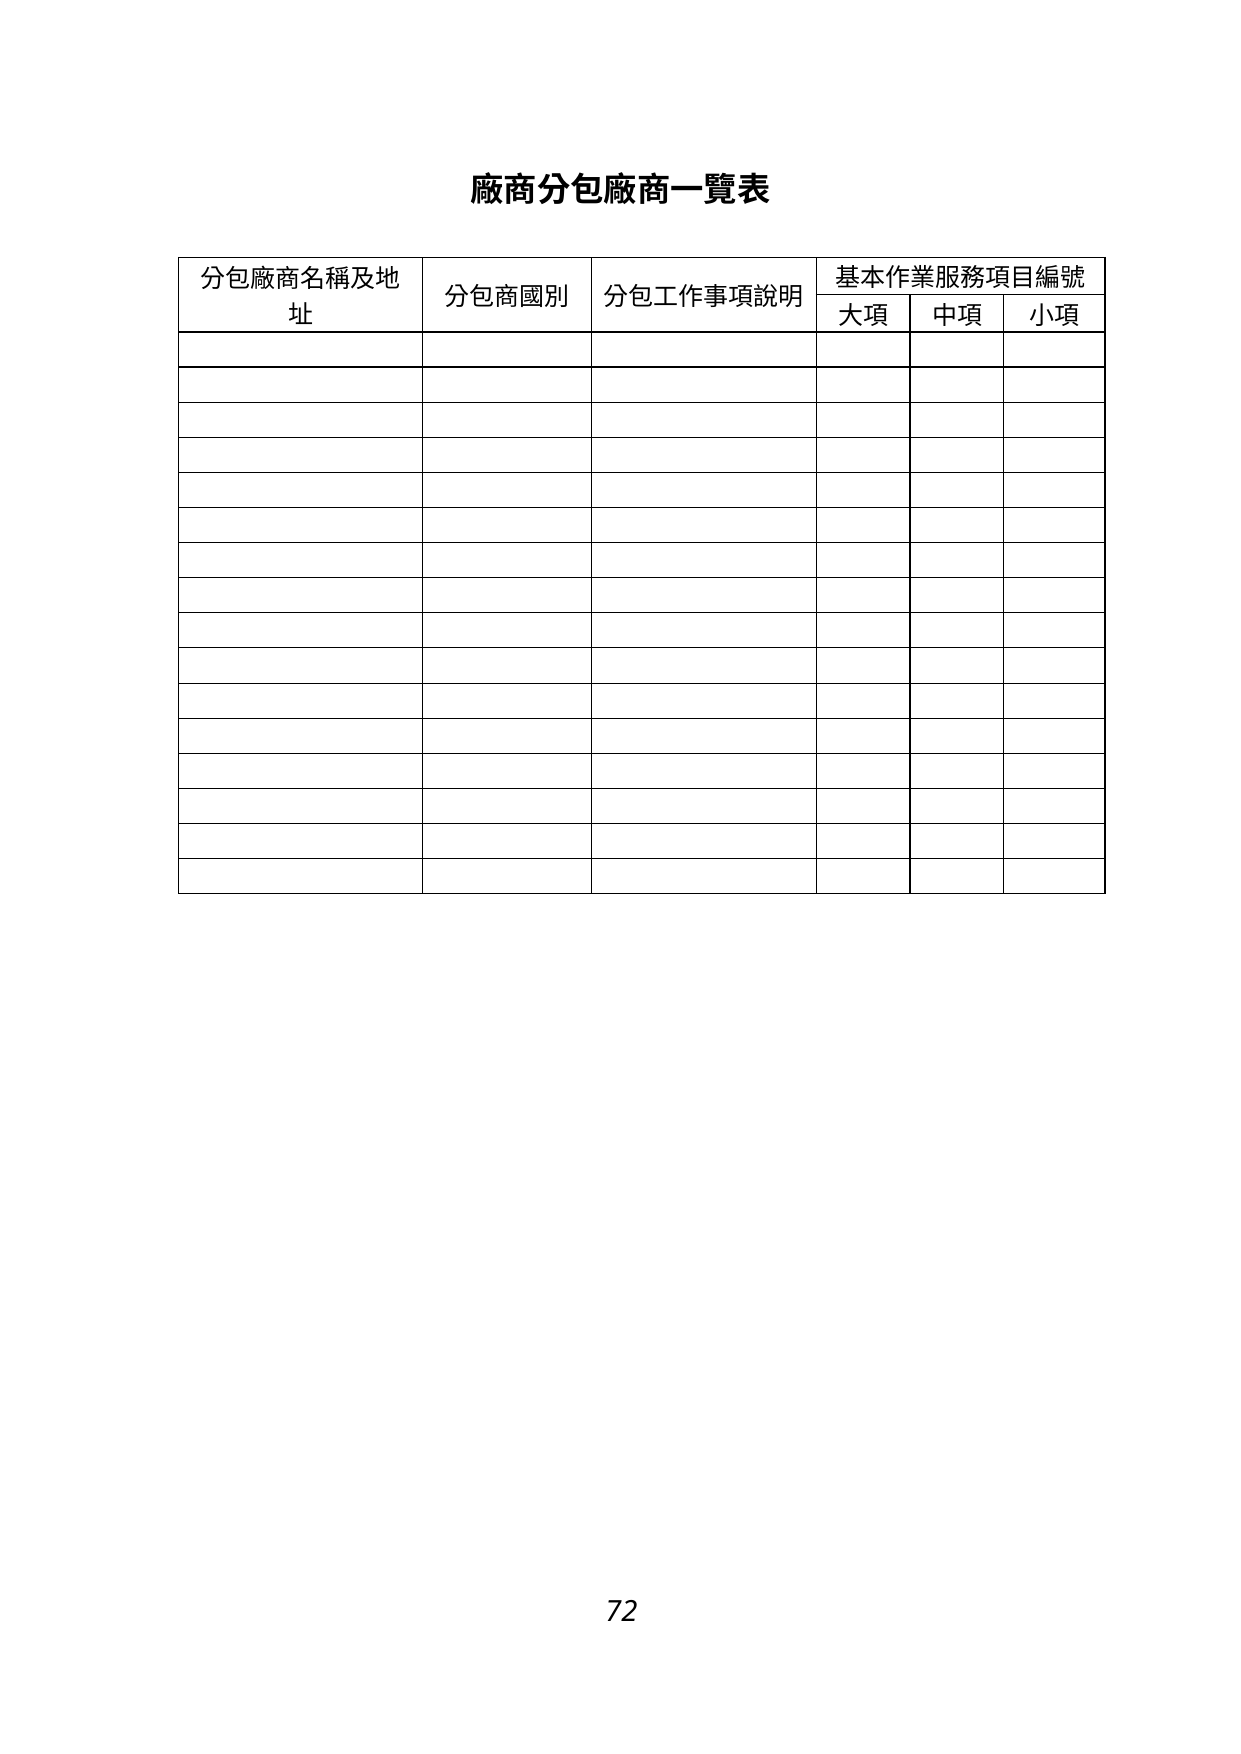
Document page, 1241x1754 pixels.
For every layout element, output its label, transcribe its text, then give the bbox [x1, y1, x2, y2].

table_cell [817, 789, 909, 823]
table_cell [592, 473, 816, 507]
table_cell [817, 684, 909, 717]
table_cell [592, 613, 816, 647]
table_cell [817, 473, 909, 507]
table_cell [1004, 789, 1104, 823]
table_cell [911, 754, 1003, 788]
table_cell [817, 543, 909, 577]
table_cell [1004, 859, 1104, 893]
table_cell [911, 403, 1003, 437]
table_cell [817, 613, 909, 647]
table_cell [911, 859, 1003, 893]
table_cell [179, 333, 422, 366]
table_cell [1004, 368, 1104, 402]
table_header 分包商國別 [423, 258, 591, 331]
table_cell [179, 438, 422, 472]
table_cell [179, 824, 422, 858]
table_cell [179, 543, 422, 577]
table_cell [179, 508, 422, 542]
table_cell [1004, 473, 1104, 507]
table_cell [592, 578, 816, 612]
table_cell [817, 508, 909, 542]
table_cell [817, 333, 909, 366]
table_cell [592, 824, 816, 858]
table_cell [179, 789, 422, 823]
table_cell [179, 648, 422, 682]
table_cell [423, 684, 591, 717]
table_header 分包廠商名稱及地址 [179, 258, 422, 331]
table_cell [179, 473, 422, 507]
subtitle 廠商分包廠商一覽表 [130, 148, 1110, 211]
table_cell [423, 719, 591, 753]
table_cell [423, 754, 591, 788]
table_cell [423, 508, 591, 542]
table_cell [911, 438, 1003, 472]
table_cell [1004, 613, 1104, 647]
table_cell [817, 578, 909, 612]
table_cell [592, 789, 816, 823]
table_cell [817, 719, 909, 753]
table_cell [423, 824, 591, 858]
table_cell [911, 719, 1003, 753]
table_cell [1004, 824, 1104, 858]
table_cell [817, 648, 909, 682]
table_cell [179, 859, 422, 893]
table_cell [592, 543, 816, 577]
table_cell [911, 473, 1003, 507]
table_cell [911, 368, 1003, 402]
table_cell [592, 333, 816, 366]
table_cell [592, 648, 816, 682]
table_cell [423, 859, 591, 893]
table_cell 大項 [817, 295, 909, 331]
table_cell [1004, 543, 1104, 577]
table_cell [592, 368, 816, 402]
table_cell [1004, 508, 1104, 542]
table_cell [1004, 578, 1104, 612]
table_cell [423, 368, 591, 402]
table_cell [423, 438, 591, 472]
table_cell [911, 613, 1003, 647]
table_cell [179, 578, 422, 612]
table_cell [179, 754, 422, 788]
table_cell [817, 438, 909, 472]
table_cell [423, 578, 591, 612]
table_cell [1004, 648, 1104, 682]
table_cell [817, 859, 909, 893]
table_cell [911, 578, 1003, 612]
table_cell [1004, 403, 1104, 437]
table_cell [592, 508, 816, 542]
table_cell [423, 543, 591, 577]
table_cell [911, 789, 1003, 823]
table_cell [423, 648, 591, 682]
table_cell [817, 754, 909, 788]
table_cell [911, 824, 1003, 858]
table_cell [1004, 754, 1104, 788]
table_cell [817, 403, 909, 437]
table_cell [179, 403, 422, 437]
table_cell [179, 613, 422, 647]
table_cell [911, 543, 1003, 577]
table_cell [592, 438, 816, 472]
table_cell [592, 403, 816, 437]
table_cell 中項 [911, 295, 1003, 331]
table_cell [911, 648, 1003, 682]
table_cell [817, 824, 909, 858]
table_cell [179, 368, 422, 402]
table_cell [1004, 333, 1104, 366]
table_cell [817, 368, 909, 402]
table_cell [423, 613, 591, 647]
table_cell [911, 333, 1003, 366]
table_cell 小項 [1004, 295, 1104, 331]
table_cell [592, 754, 816, 788]
table_header 基本作業服務項目編號 [817, 258, 1104, 294]
table_cell [179, 719, 422, 753]
table_cell [423, 333, 591, 366]
table_cell [592, 684, 816, 717]
table_cell [423, 473, 591, 507]
table_cell [911, 508, 1003, 542]
table_header 分包工作事項說明 [592, 258, 816, 331]
table_cell [1004, 684, 1104, 717]
table_cell [592, 859, 816, 893]
table_cell [1004, 719, 1104, 753]
table_cell [423, 789, 591, 823]
table_cell [1004, 438, 1104, 472]
table_cell [423, 403, 591, 437]
table_cell [592, 719, 816, 753]
table_cell [911, 684, 1003, 717]
table_cell [179, 684, 422, 717]
